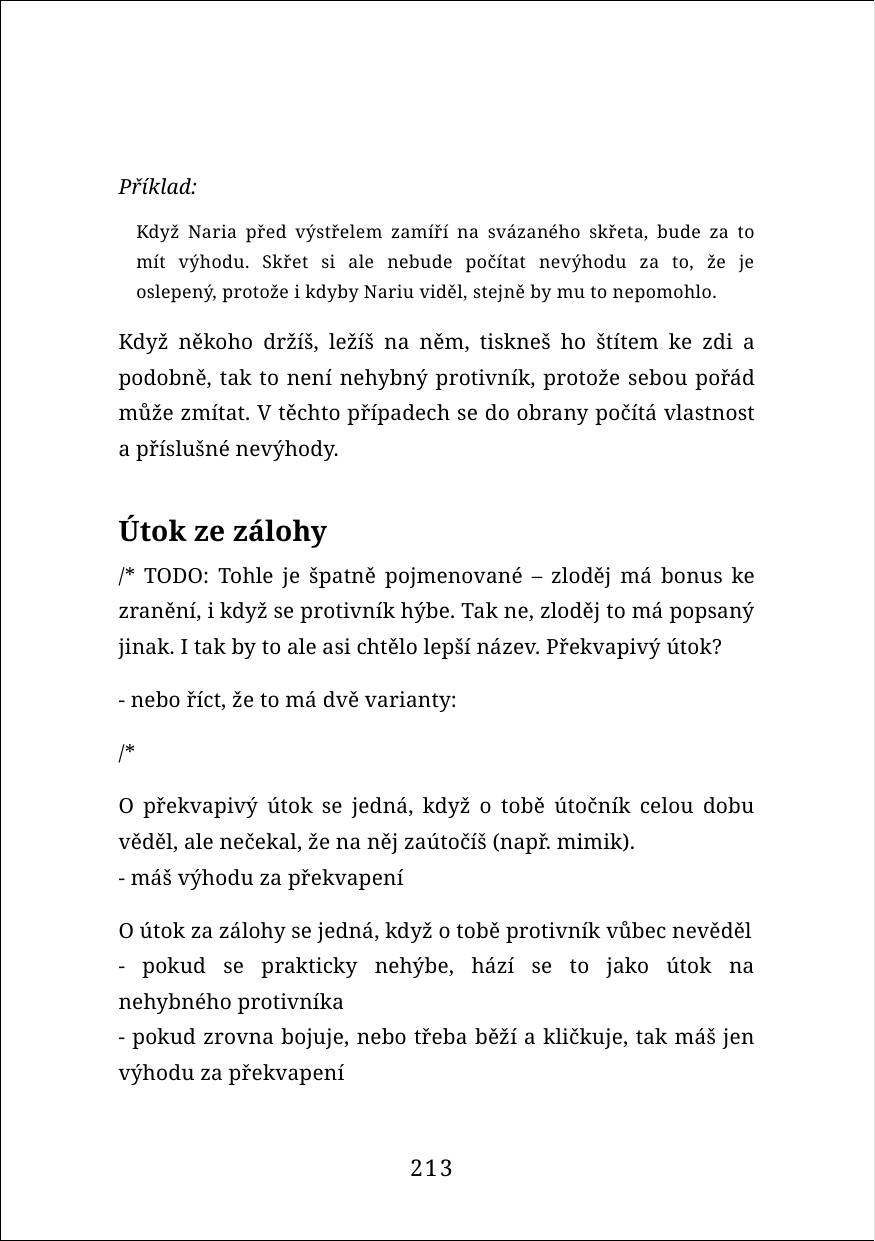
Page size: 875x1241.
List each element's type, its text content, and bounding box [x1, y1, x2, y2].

text Když někoho držíš, ležíš na něm, tiskneš ho štítem ke zdi a podobně, tak to není nehybný protivník, protože sebou pořád může zmítat. V těchto případech se do obrany počítá vlastnost a příslušné nevýhody. [118, 327, 756, 462]
subtitle Útok ze zálohy [118, 511, 756, 549]
text O překvapivý útok se jedná, když o tobě útočník celou dobu věděl, ale nečekal, že na něj zaútočíš (např. mimik). - máš výhodu za překvapení [118, 792, 756, 891]
text /* [118, 738, 756, 767]
text - nebo říct, že to má dvě varianty: [118, 685, 756, 714]
text O útok za zálohy se jedná, když o tobě protivník vůbec nevěděl - pokud se prakticky nehýbe, hází se to jako útok na nehybného protivníka - pokud zrovna bojuje, nebo třeba běží a kličkuje, tak máš jen výhodu za překvapení [118, 916, 756, 1086]
text Příklad: [118, 172, 756, 200]
text /* TODO: Tohle je špatně pojmenované – zloděj má bonus ke zranění, i když se protivník hýbe. Tak ne, zloděj to má popsaný jinak. I tak by to ale asi chtělo lepší název. Překvapivý útok? [118, 561, 756, 660]
text Když Naria před výstřelem zamíří na svázaného skřeta, bude za to mít výhodu. Skřet si ale nebude počítat nevýhodu za to, že je oslepený, protože i kdyby Nariu viděl, stejně by mu to nepomohlo. [136, 219, 756, 304]
